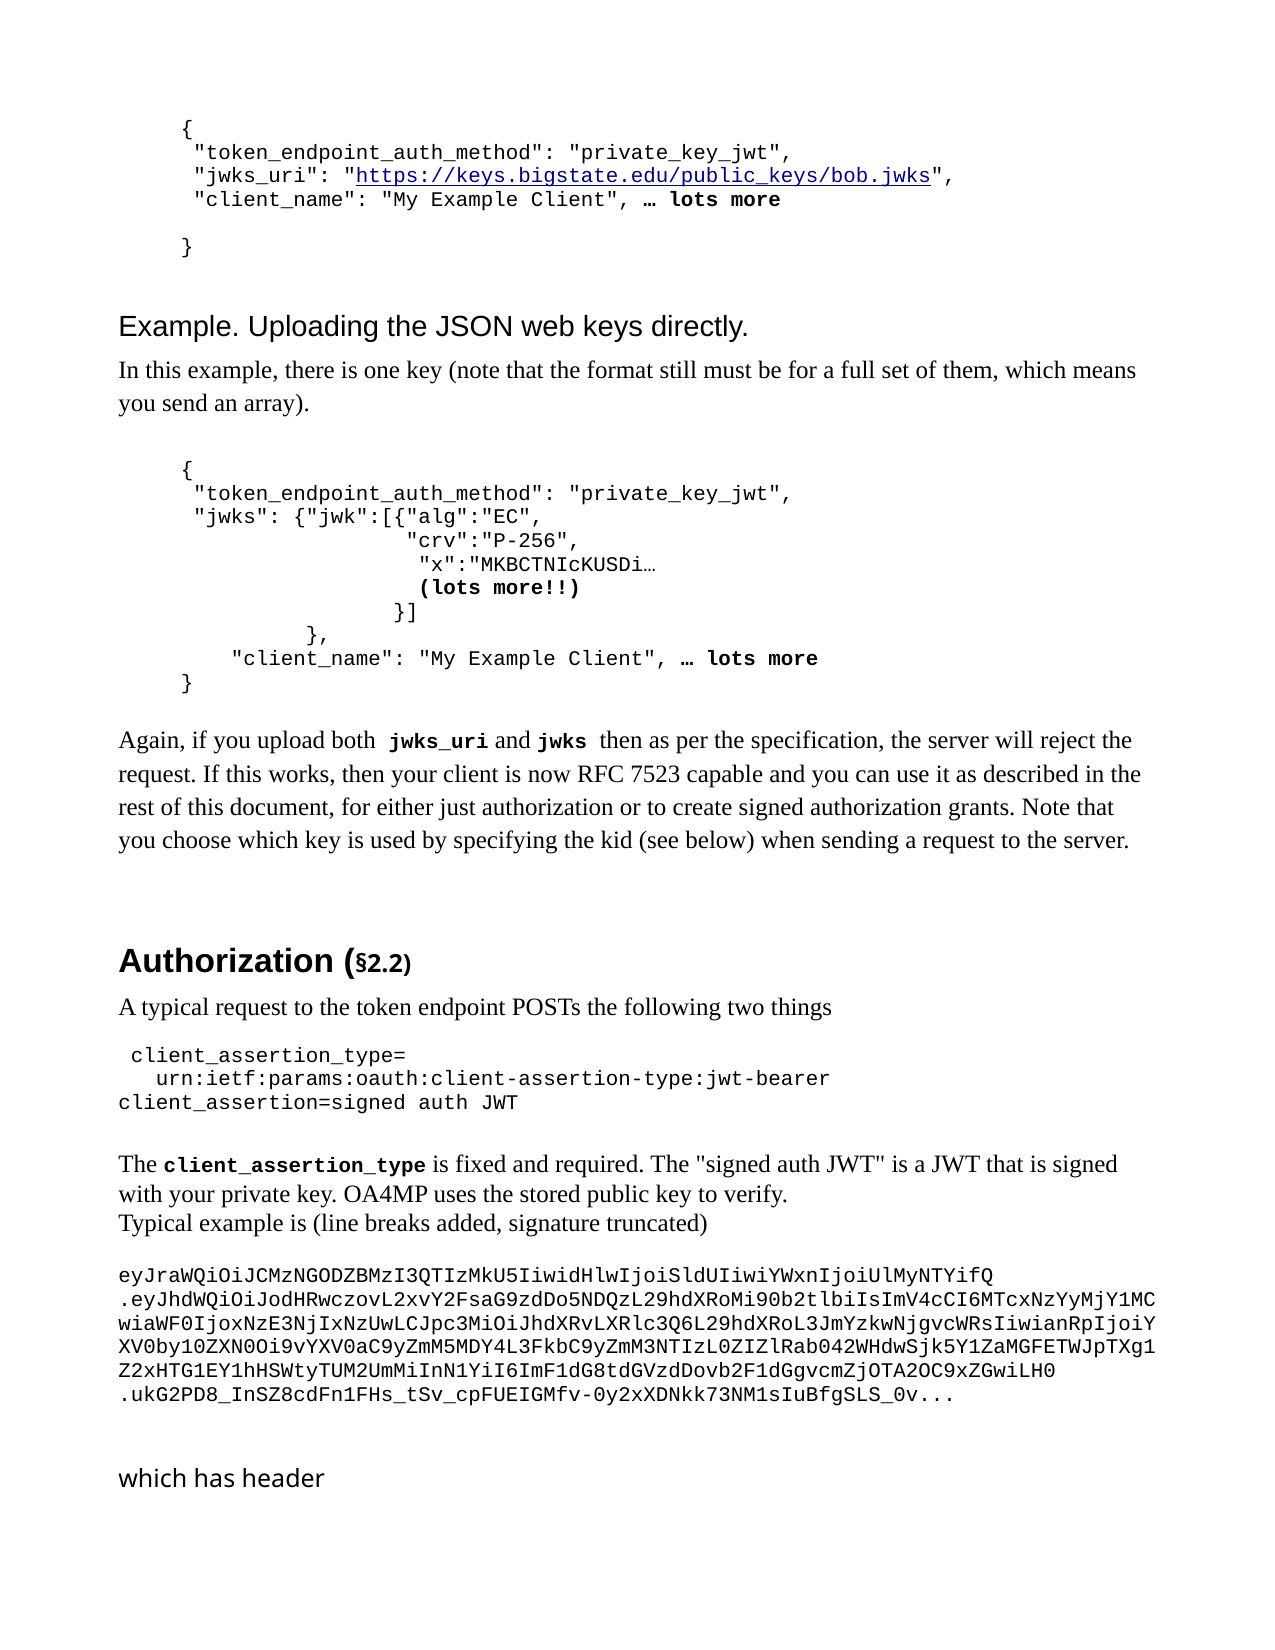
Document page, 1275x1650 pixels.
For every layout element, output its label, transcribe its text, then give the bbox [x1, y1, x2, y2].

text The client_assertion_type is fixed and required. The "signed auth JWT" is a JWT that is signed with your private key. OA4MP uses the stored public key to verify. [118, 1149, 1157, 1208]
text which has header [118, 1461, 1157, 1495]
text "jwks": {"jwk":[{"alg":"EC", [118, 506, 1157, 530]
text "token_endpoint_auth_method": "private_key_jwt", [118, 142, 1157, 165]
text "jwks_uri": "https://keys.bigstate.edu/public_keys/bob.jwks", [118, 165, 1157, 189]
text .eyJhdWQiOiJodHRwczovL2xvY2FsaG9zdDo5NDQzL29hdXRoMi90b2tlbiIsImV4cCI6MTcxNzYyMjY1MCwiaWF0IjoxNzE3NjIxNzUwLCJpc3MiOiJhdXRvLXRlc3Q6L29hdXRoL3JmYzkwNjgvcWRsIiwianRpIjoiYXV0by10ZXN0Oi9vYXV0aC9yZmM5MDY4L3FkbC9yZmM3NTIzL0ZIZlRab042WHdwSjk5Y1ZaMGFETWJpTXg1Z2xHTG1EY1hHSWtyTUM2UmMiInN1YiI6ImF1dG8tdGVzdDovb2F1dGgvcmZjOTA2OC9xZGwiLH0 [118, 1289, 1157, 1384]
subtitle Authorization (§2.2) [118, 941, 1157, 980]
text A typical request to the token endpoint POSTs the following two things [118, 992, 1157, 1021]
subtitle Example. Uploading the JSON web keys directly. [118, 309, 1157, 342]
text .ukG2PD8_InSZ8cdFn1FHs_tSv_cpFUEIGMfv-0y2xXDNkk73NM1sIuBfgSLS_0v... [118, 1384, 1157, 1407]
text Typical example is (line breaks added, signature truncated) [118, 1208, 1157, 1237]
text { [118, 118, 1157, 142]
text client_assertion=signed auth JWT [118, 1092, 1157, 1116]
text { [118, 459, 1157, 483]
text In this example, there is one key (note that the format still must be for a full set of them, which means you send an array). [118, 355, 1157, 416]
text } [118, 236, 1157, 260]
text "crv":"P-256", [118, 530, 1157, 553]
text eyJraWQiOiJCMzNGODZBMzI3QTIzMkU5IiwidHlwIjoiSldUIiwiYWxnIjoiUlMyNTYifQ [118, 1265, 1157, 1289]
text client_assertion_type= urn:ietf:params:oauth:client-assertion-type:jwt-bearer [118, 1021, 1157, 1092]
text Again, if you upload both jwks_uri and jwks then as per the specification, the server will reject the request. If this works, then your client is now RFC 7523 capable and you can use it as described in the rest of this document, for either just authorization or to create signed authorization grants. Note that you choose which key is used by specifying the kid (see below) when sending a request to the server. [118, 725, 1157, 853]
text "client_name": "My Example Client", … lots more [118, 189, 1157, 213]
text "token_endpoint_auth_method": "private_key_jwt", [118, 483, 1157, 506]
text "x":"MKBCTNIcKUSDi… (lots more!!) }] }, "client_name": "My Example Client", … lots more } [118, 553, 1157, 695]
